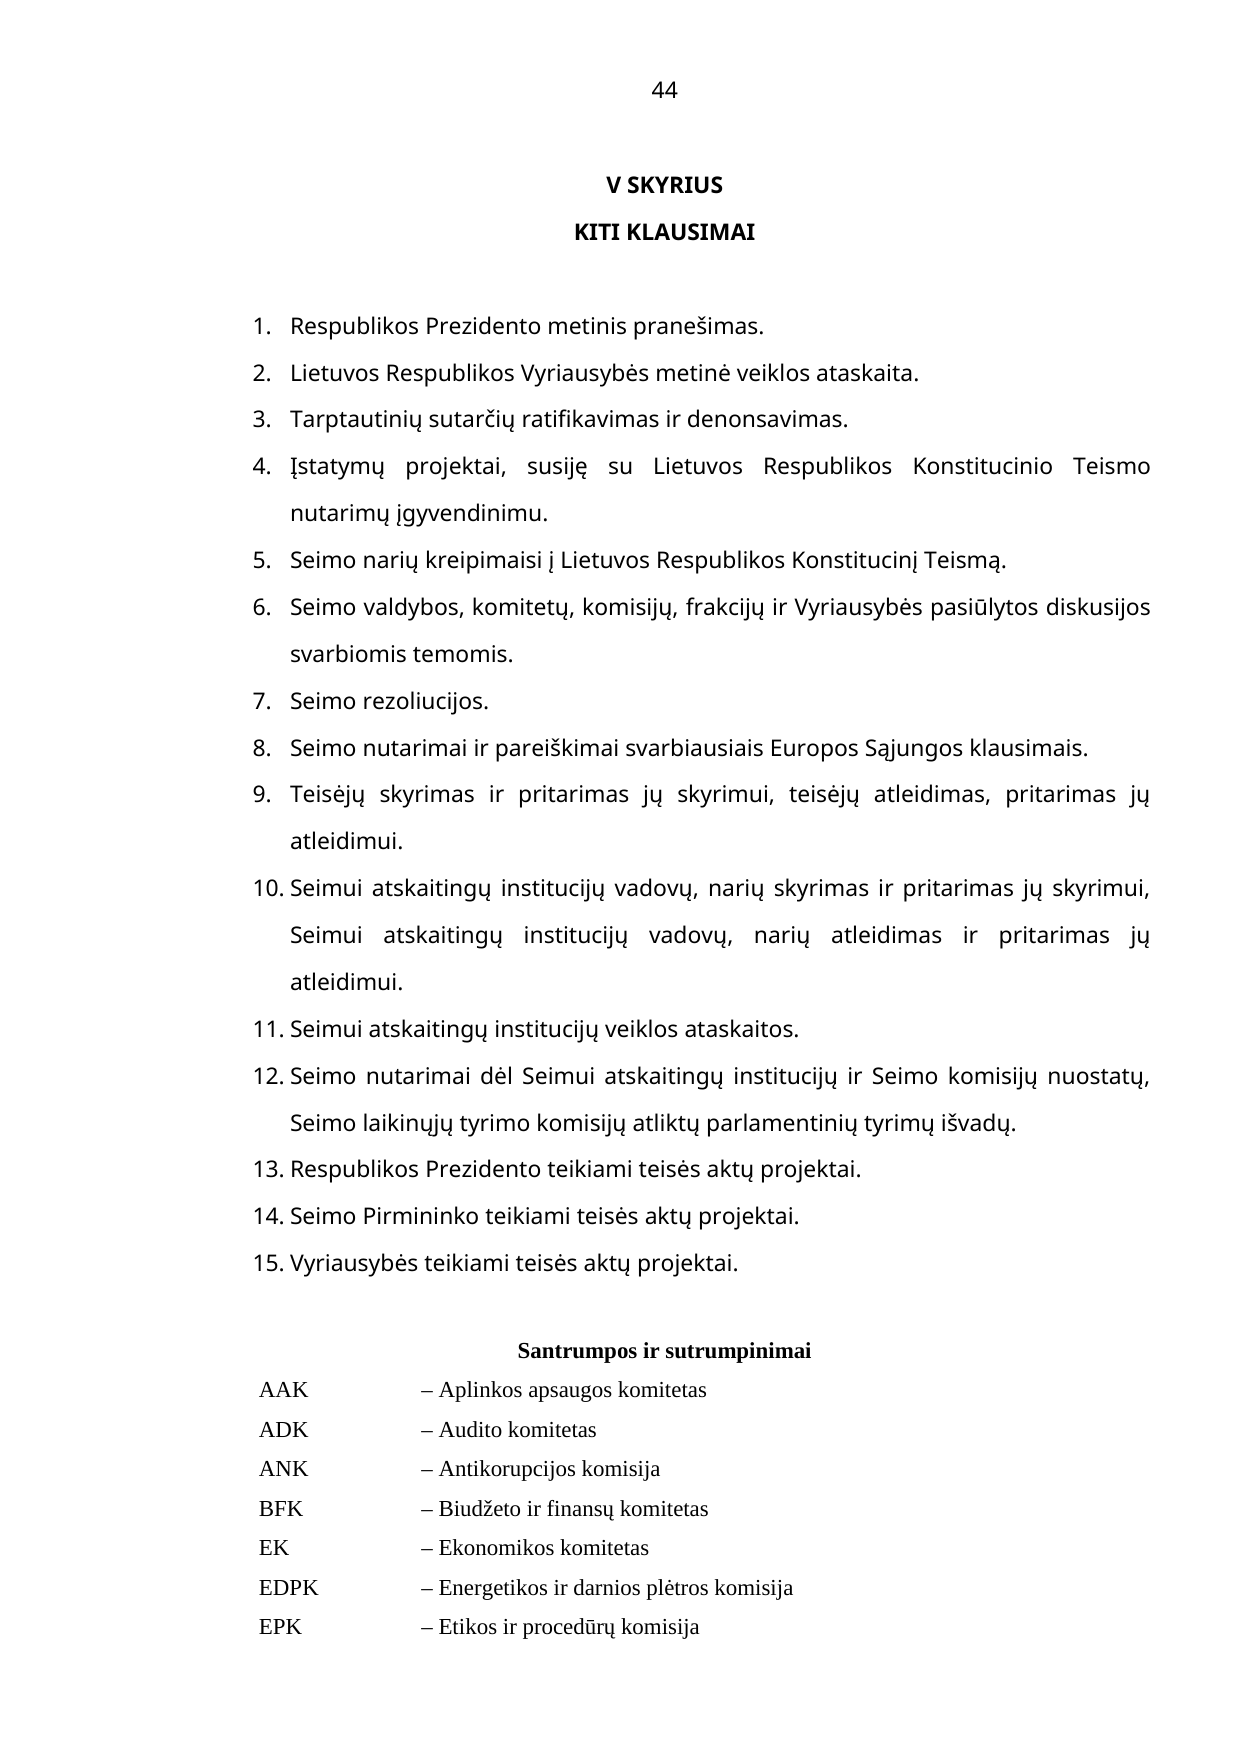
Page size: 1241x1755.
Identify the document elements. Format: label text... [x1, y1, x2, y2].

text 5. Seimo narių kreipimaisi į Lietuvos Respublikos Konstitucinį Teismą. [252, 544, 1152, 575]
text 6. Seimo valdybos, komitetų, komisijų, frakcijų ir Vyriausybės pasiūlytos diskusijos svarbiomis temomis. [252, 591, 1152, 669]
text 10. Seimui atskaitingų institucijų vadovų, narių skyrimas ir pritarimas jų skyrimui, Seimui atskaitingų institucijų vadovų, narių atleidimas ir pritarimas jų atleidimui. [252, 872, 1152, 997]
text 4. Įstatymų projektai, susiję su Lietuvos Respublikos Konstitucinio Teismo nutarimų įgyvendinimu. [252, 450, 1152, 528]
text 9. Teisėjų skyrimas ir pritarimas jų skyrimui, teisėjų atleidimas, pritarimas jų atleidimui. [252, 778, 1152, 856]
text KITI KLAUSIMAI [177, 216, 1152, 247]
table_cell – Antikorupcijos komisija [410, 1456, 1174, 1495]
table_cell EPK [248, 1614, 410, 1640]
table_cell – Audito komitetas [410, 1416, 1174, 1456]
table_header AAK [248, 1377, 410, 1416]
text 13. Respublikos Prezidento teikiami teisės aktų projektai. [252, 1153, 1152, 1184]
text 15. Vyriausybės teikiami teisės aktų projektai. [252, 1247, 1152, 1278]
text 11. Seimui atskaitingų institucijų veiklos ataskaitos. [252, 1013, 1152, 1044]
text 1. Respublikos Prezidento metinis pranešimas. [252, 309, 1152, 341]
text 2. Lietuvos Respublikos Vyriausybės metinė veiklos ataskaita. [252, 356, 1152, 388]
text 14. Seimo Pirmininko teikiami teisės aktų projektai. [252, 1200, 1152, 1231]
text 12. Seimo nutarimai dėl Seimui atskaitingų institucijų ir Seimo komisijų nuostatų, Seimo laikinųjų tyrimo komisijų atliktų parlamentinių tyrimų išvadų. [252, 1059, 1152, 1138]
table_header – Aplinkos apsaugos komitetas [410, 1377, 1174, 1416]
table_cell – Energetikos ir darnios plėtros komisija [410, 1574, 1174, 1613]
text 3. Tarptautinių sutarčių ratifikavimas ir denonsavimas. [252, 403, 1152, 434]
table_cell BFK [248, 1495, 410, 1534]
table_cell EK [248, 1535, 410, 1574]
table_cell ANK [248, 1456, 410, 1495]
table_cell – Etikos ir procedūrų komisija [410, 1614, 1174, 1640]
text Santrumpos ir sutrumpinimai [177, 1337, 1152, 1363]
text 7. Seimo rezoliucijos. [252, 684, 1152, 716]
table_cell – Ekonomikos komitetas [410, 1535, 1174, 1574]
table_cell EDPK [248, 1574, 410, 1613]
text 8. Seimo nutarimai ir pareiškimai svarbiausiais Europos Sąjungos klausimais. [252, 731, 1152, 763]
text V SKYRIUS [177, 169, 1152, 200]
table_cell – Biudžeto ir finansų komitetas [410, 1495, 1174, 1534]
table_cell ADK [248, 1416, 410, 1456]
